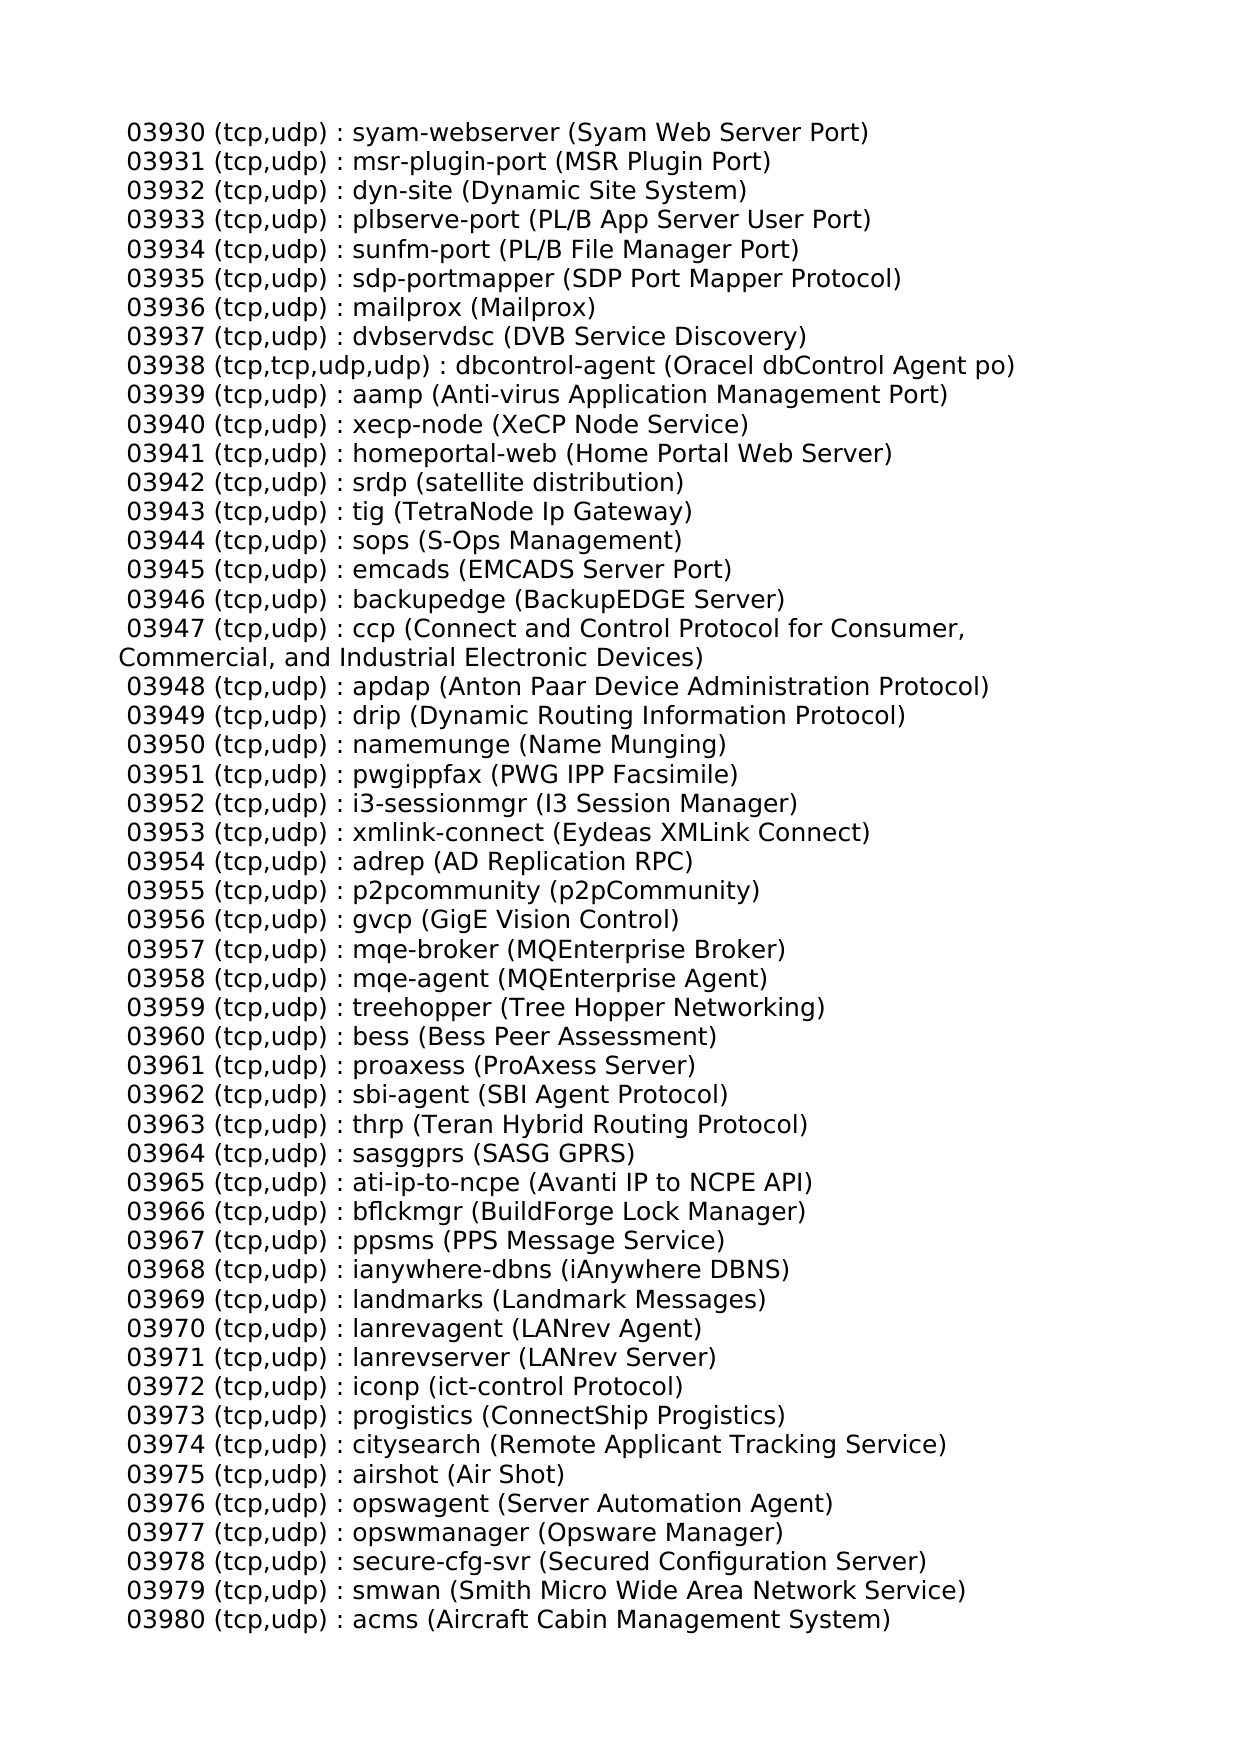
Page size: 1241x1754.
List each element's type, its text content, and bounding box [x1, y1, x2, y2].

text 03930 (tcp,udp) : syam-webserver (Syam Web Server Port) 03931 (tcp,udp) : msr-plugin-port (MSR Plugin Port) 03932 (tcp,udp) : dyn-site (Dynamic Site System) 03933 (tcp,udp) : plbserve-port (PL/B App Server User Port) 03934 (tcp,udp) : sunfm-port (PL/B File Manager Port) 03935 (tcp,udp) : sdp-portmapper (SDP Port Mapper Protocol) 03936 (tcp,udp) : mailprox (Mailprox) 03937 (tcp,udp) : dvbservdsc (DVB Service Discovery) 03938 (tcp,tcp,udp,udp) : dbcontrol-agent (Oracel dbControl Agent po) 03939 (tcp,udp) : aamp (Anti-virus Application Management Port) 03940 (tcp,udp) : xecp-node (XeCP Node Service) 03941 (tcp,udp) : homeportal-web (Home Portal Web Server) 03942 (tcp,udp) : srdp (satellite distribution) 03943 (tcp,udp) : tig (TetraNode Ip Gateway) 03944 (tcp,udp) : sops (S-Ops Management) 03945 (tcp,udp) : emcads (EMCADS Server Port) 03946 (tcp,udp) : backupedge (BackupEDGE Server) 03947 (tcp,udp) : ccp (Connect and Control Protocol for Consumer, Commercial, and Industrial Electronic Devices) 03948 (tcp,udp) : apdap (Anton Paar Device Administration Protocol) 03949 (tcp,udp) : drip (Dynamic Routing Information Protocol) 03950 (tcp,udp) : namemunge (Name Munging) 03951 (tcp,udp) : pwgippfax (PWG IPP Facsimile) 03952 (tcp,udp) : i3-sessionmgr (I3 Session Manager) 03953 (tcp,udp) : xmlink-connect (Eydeas XMLink Connect) 03954 (tcp,udp) : adrep (AD Replication RPC) 03955 (tcp,udp) : p2pcommunity (p2pCommunity) 03956 (tcp,udp) : gvcp (GigE Vision Control) 03957 (tcp,udp) : mqe-broker (MQEnterprise Broker) 03958 (tcp,udp) : mqe-agent (MQEnterprise Agent) 03959 (tcp,udp) : treehopper (Tree Hopper Networking) 03960 (tcp,udp) : bess (Bess Peer Assessment) 03961 (tcp,udp) : proaxess (ProAxess Server) 03962 (tcp,udp) : sbi-agent (SBI Agent Protocol) 03963 (tcp,udp) : thrp (Teran Hybrid Routing Protocol) 03964 (tcp,udp) : sasggprs (SASG GPRS) 03965 (tcp,udp) : ati-ip-to-ncpe (Avanti IP to NCPE API) 03966 (tcp,udp) : bflckmgr (BuildForge Lock Manager) 03967 (tcp,udp) : ppsms (PPS Message Service) 03968 (tcp,udp) : ianywhere-dbns (iAnywhere DBNS) 03969 (tcp,udp) : landmarks (Landmark Messages) 03970 (tcp,udp) : lanrevagent (LANrev Agent) 03971 (tcp,udp) : lanrevserver (LANrev Server) 03972 (tcp,udp) : iconp (ict-control Protocol) 03973 (tcp,udp) : progistics (ConnectShip Progistics) 03974 (tcp,udp) : citysearch (Remote Applicant Tracking Service) 03975 (tcp,udp) : airshot (Air Shot) 03976 (tcp,udp) : opswagent (Server Automation Agent) 03977 (tcp,udp) : opswmanager (Opsware Manager) 03978 (tcp,udp) : secure-cfg-svr (Secured Configuration Server) 03979 (tcp,udp) : smwan (Smith Micro Wide Area Network Service) 03980 (tcp,udp) : acms (Aircraft Cabin Management System) [118, 118, 1122, 1635]
